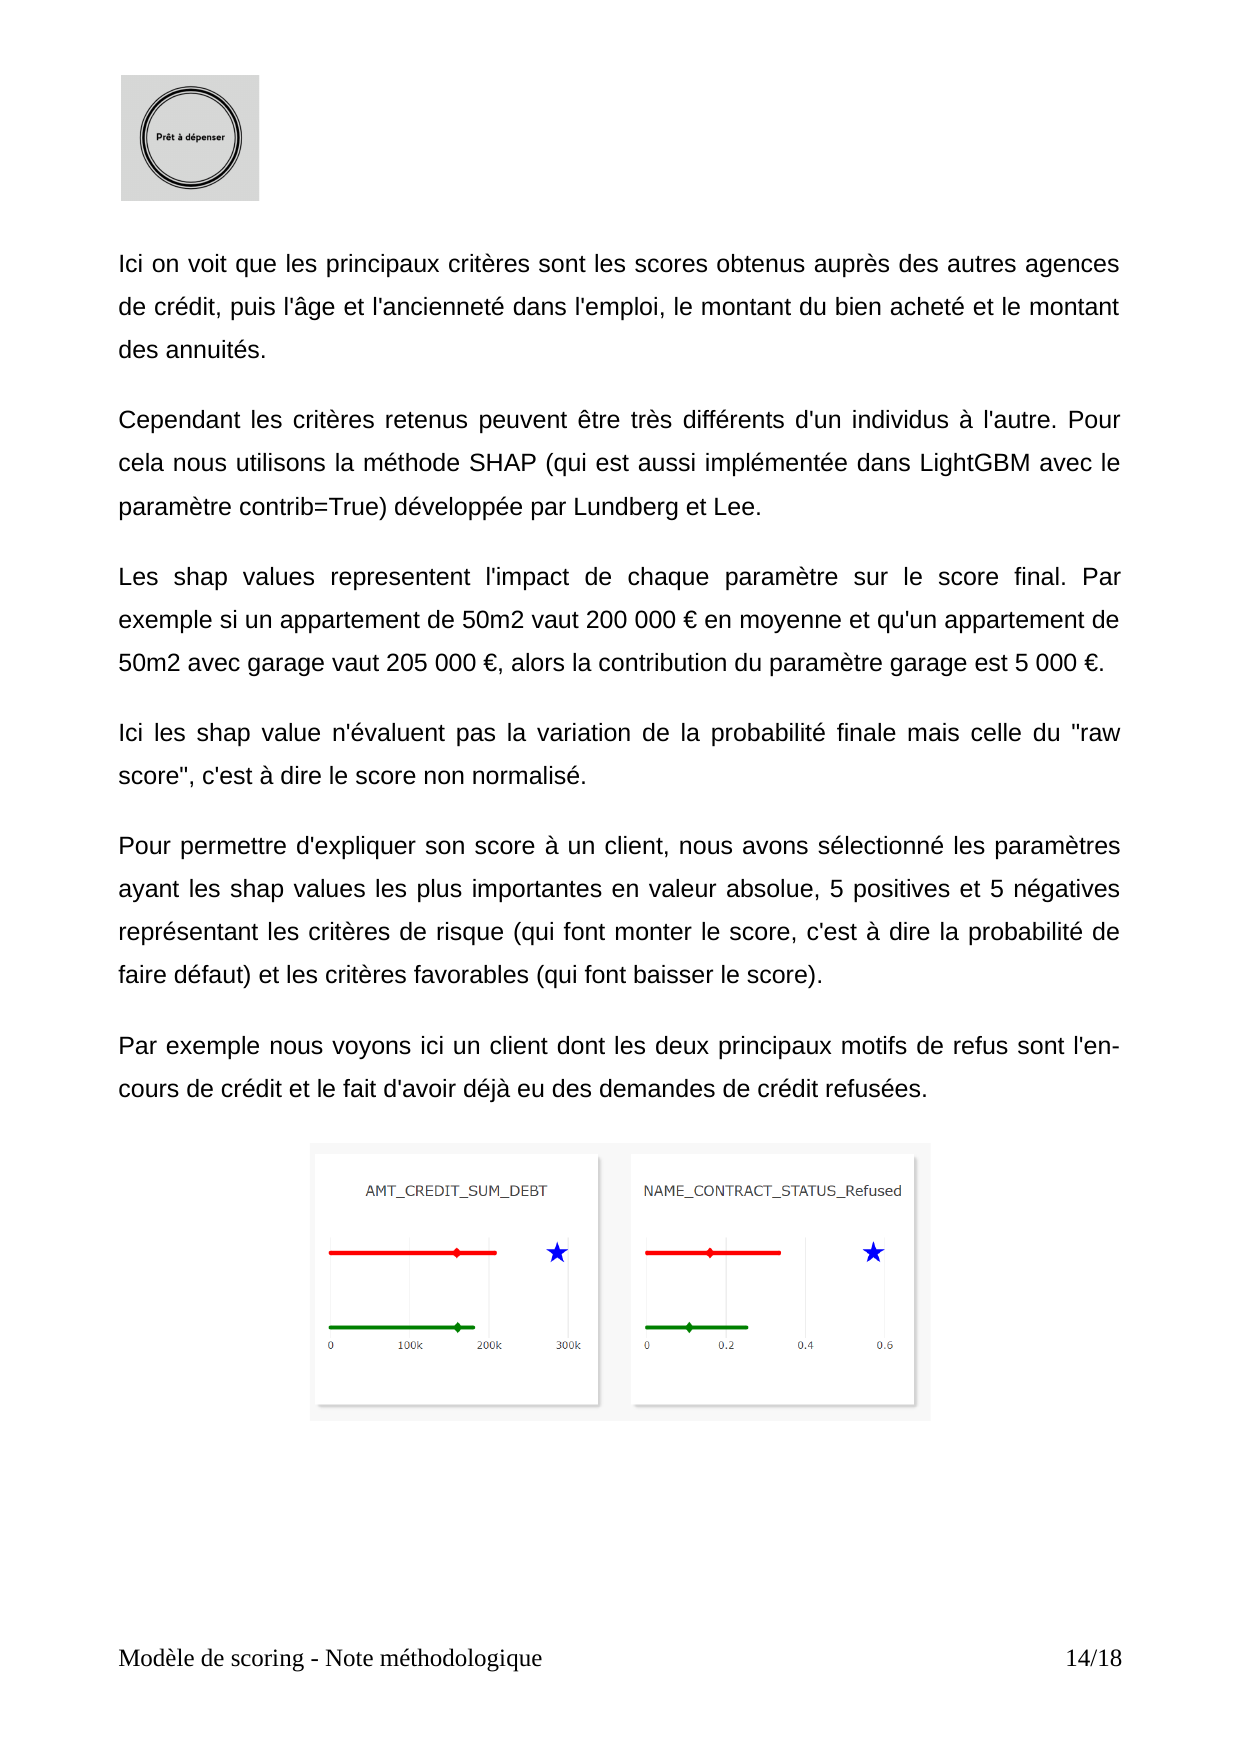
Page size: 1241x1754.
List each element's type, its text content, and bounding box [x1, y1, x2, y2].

text Ici on voit que les principaux critères sont les scores obtenus auprès des autres agences de crédit, puis l'âge et l'ancienneté dans l'emploi, le montant du bien acheté et le montant des annuités. [118, 249, 1122, 364]
picture [121, 75, 260, 201]
picture [309, 1143, 931, 1421]
text Par exemple nous voyons ici un client dont les deux principaux motifs de refus sont l'en-cours de crédit et le fait d'avoir déjà eu des demandes de crédit refusées. [118, 1031, 1122, 1102]
text Les shap values representent l'impact de chaque paramètre sur le score final. Par exemple si un appartement de 50m2 vaut 200 000 € en moyenne et qu'un appartement de 50m2 avec garage vaut 205 000 €, alors la contribution du paramètre garage est 5 000 €. [118, 562, 1122, 677]
text Cependant les critères retenus peuvent être très différents d'un individus à l'autre. Pour cela nous utilisons la méthode SHAP (qui est aussi implémentée dans LightGBM avec le paramètre contrib=True) développée par Lundberg et Lee. [118, 405, 1122, 520]
text Pour permettre d'expliquer son score à un client, nous avons sélectionné les paramètres ayant les shap values les plus importantes en valeur absolue, 5 positives et 5 négatives représentant les critères de risque (qui font monter le score, c'est à dire la probabilité de faire défaut) et les critères favorables (qui font baisser le score). [118, 831, 1122, 989]
text Ici les shap value n'évaluent pas la variation de la probabilité finale mais celle du "raw score", c'est à dire le score non normalisé. [118, 718, 1122, 790]
